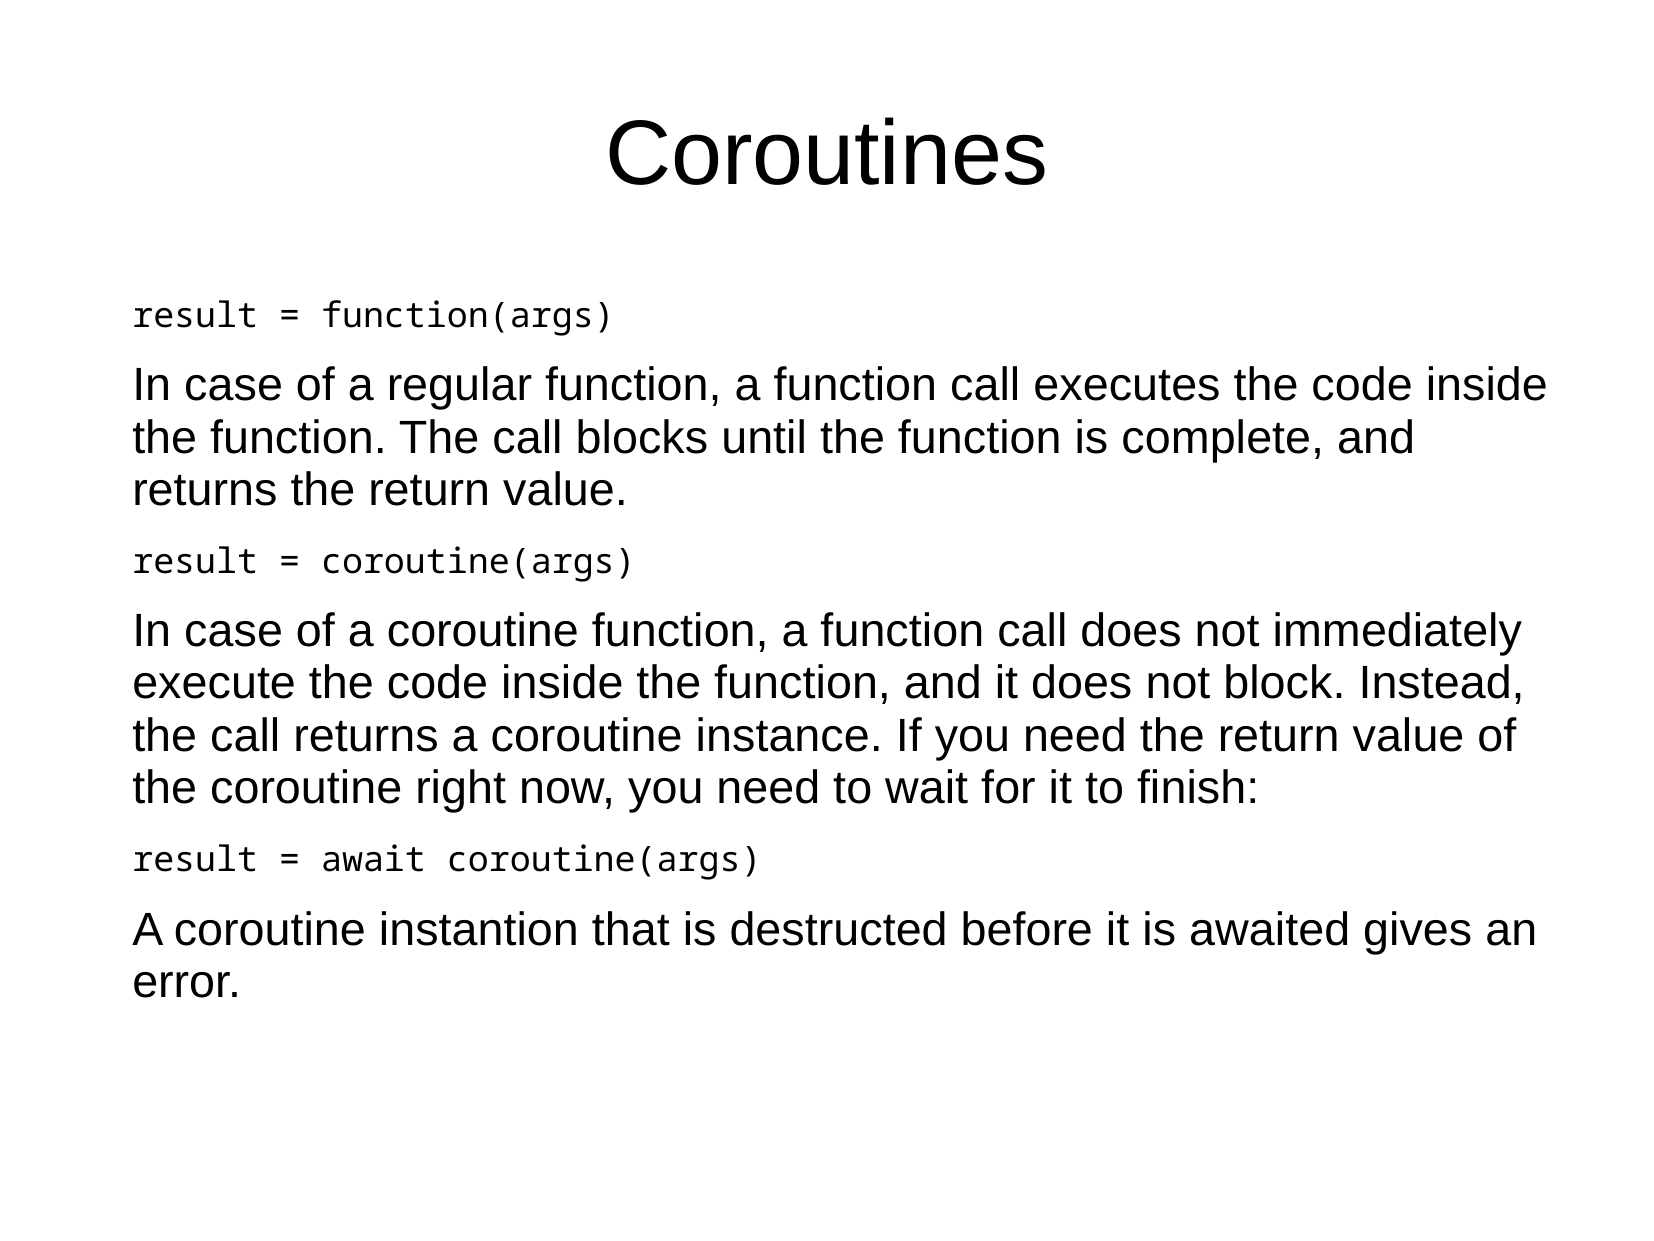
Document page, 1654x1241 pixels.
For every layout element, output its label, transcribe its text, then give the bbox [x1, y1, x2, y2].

list result = function(args) In case of a regular function, a function call executes the code inside the function. The call blocks until the function is complete, and returns the return value. result = coroutine(args) In case of a coroutine function, a function call does not immediately execute the code inside the function, and it does not block. Instead, the call returns a coroutine instance. If you need the return value of the coroutine right now, you need to wait for it to finish: result = await coroutine(args) A coroutine instantion that is destructed before it is awaited gives an error. [82, 290, 1571, 1010]
title Coroutines [82, 49, 1571, 257]
